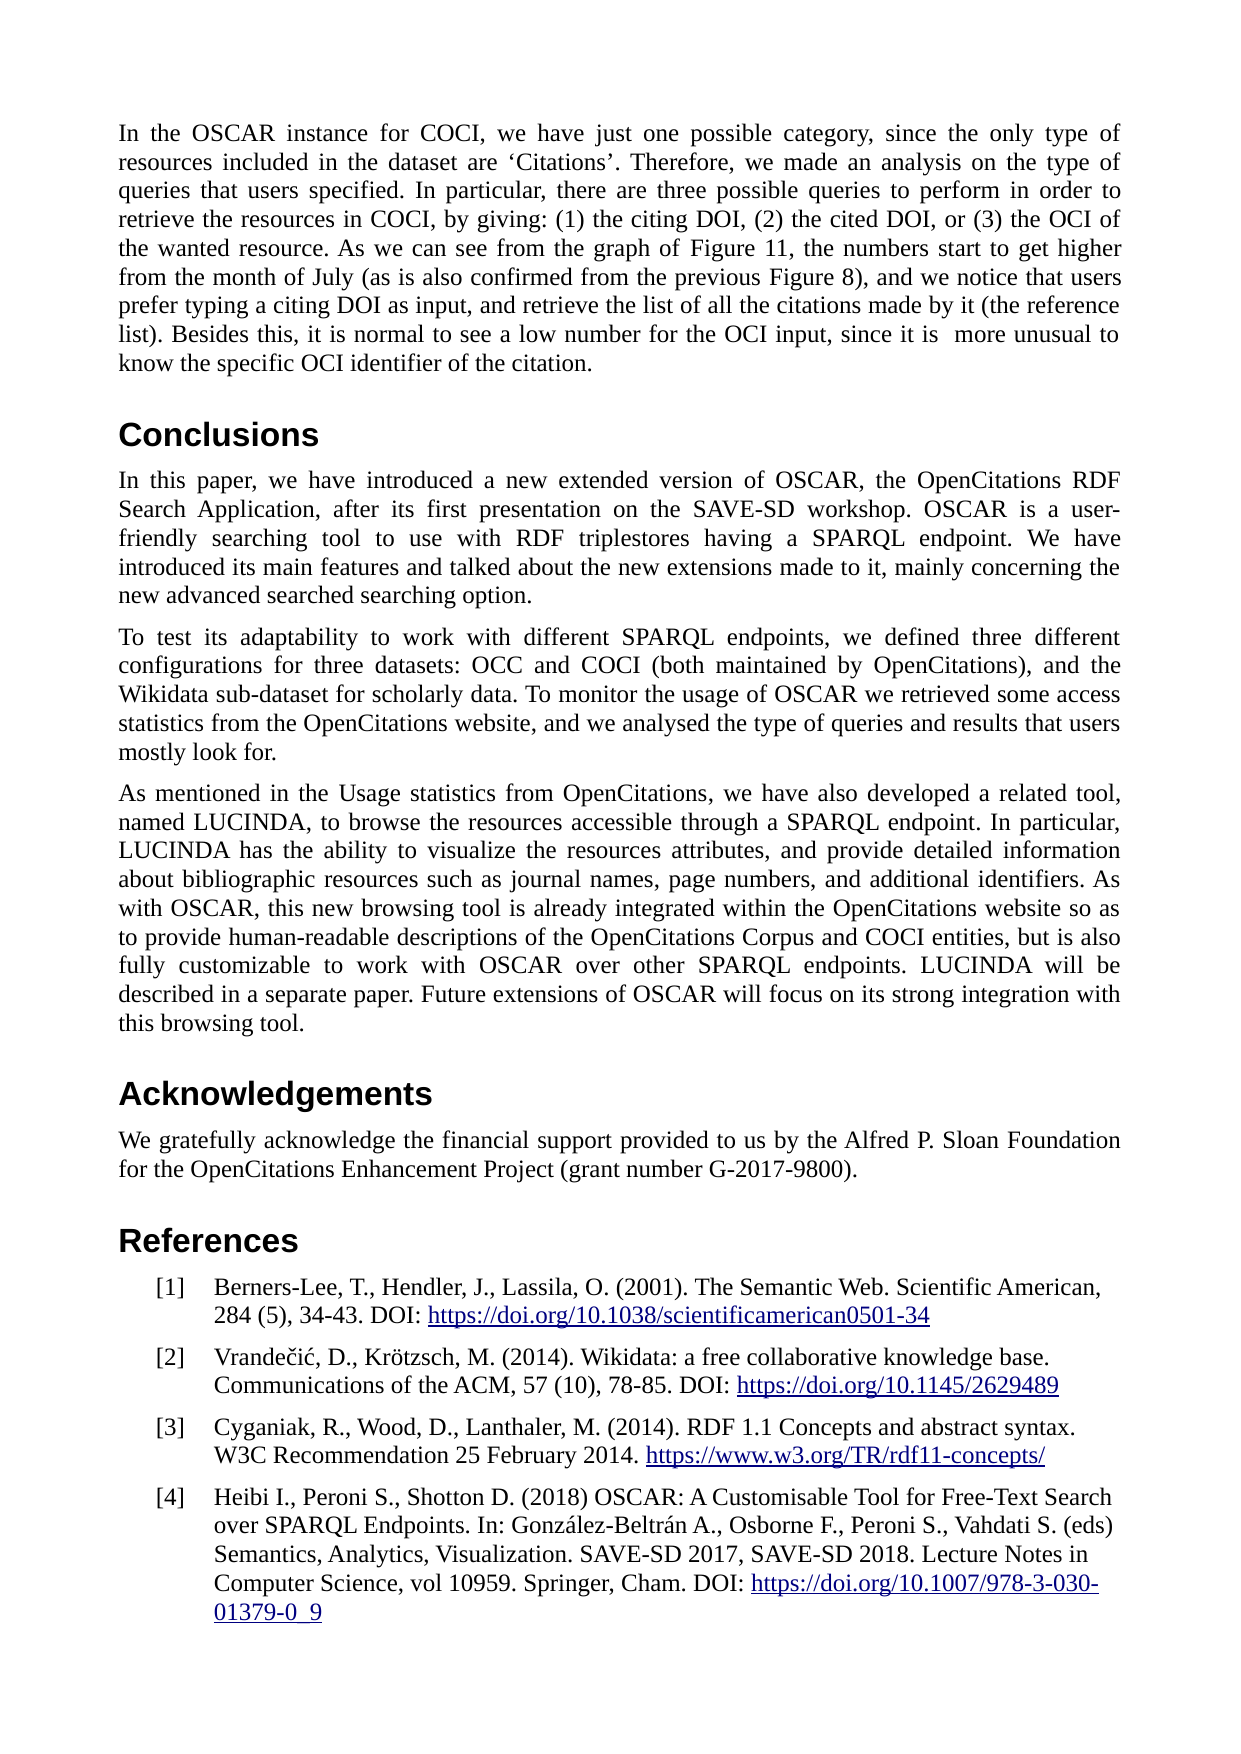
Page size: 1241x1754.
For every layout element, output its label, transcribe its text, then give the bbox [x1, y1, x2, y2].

subtitle Conclusions [118, 414, 1122, 453]
list Berners-Lee, T., Hendler, J., Lassila, O. (2001). The Semantic Web. Scientific American, 284 (5), 34-43. DOI: https://doi.org/10.1038/scientificamerican0501-34 [156, 1272, 1122, 1329]
text To test its adaptability to work with different SPARQL endpoints, we defined three different configurations for three datasets: OCC and COCI (both maintained by OpenCitations), and the Wikidata sub-dataset for scholarly data. To monitor the usage of OSCAR we retrieved some access statistics from the OpenCitations website, and we analysed the type of queries and results that users mostly look for. [118, 622, 1122, 766]
text We gratefully acknowledge the financial support provided to us by the Alfred P. Sloan Foundation for the OpenCitations Enhancement Project (grant number G‐2017‐9800). [118, 1125, 1122, 1183]
text In this paper, we have introduced a new extended version of OSCAR, the OpenCitations RDF Search Application, after its first presentation on the SAVE-SD workshop. OSCAR is a user-friendly searching tool to use with RDF triplestores having a SPARQL endpoint. We have introduced its main features and talked about the new extensions made to it, mainly concerning the new advanced searched searching option. [118, 466, 1122, 609]
text As mentioned in the Usage statistics from OpenCitations, we have also developed a related tool, named LUCINDA, to browse the resources accessible through a SPARQL endpoint. In particular, LUCINDA has the ability to visualize the resources attributes, and provide detailed information about bibliographic resources such as journal names, page numbers, and additional identifiers. As with OSCAR, this new browsing tool is already integrated within the OpenCitations website so as to provide human-readable descriptions of the OpenCitations Corpus and COCI entities, but is also fully customizable to work with OSCAR over other SPARQL endpoints. LUCINDA will be described in a separate paper. Future extensions of OSCAR will focus on its strong integration with this browsing tool. [118, 778, 1122, 1037]
list Heibi I., Peroni S., Shotton D. (2018) OSCAR: A Customisable Tool for Free-Text Search over SPARQL Endpoints. In: González-Beltrán A., Osborne F., Peroni S., Vahdati S. (eds) Semantics, Analytics, Visualization. SAVE-SD 2017, SAVE-SD 2018. Lecture Notes in Computer Science, vol 10959. Springer, Cham. DOI: https://doi.org/10.1007/978-3-030-01379-0_9 [156, 1482, 1122, 1625]
list Cyganiak, R., Wood, D., Lanthaler, M. (2014). RDF 1.1 Concepts and abstract syntax. W3C Recommendation 25 February 2014. https://www.w3.org/TR/rdf11-concepts/ [156, 1412, 1122, 1469]
list Vrandečić, D., Krötzsch, M. (2014). Wikidata: a free collaborative knowledge base. Communications of the ACM, 57 (10), 78-85. DOI: https://doi.org/10.1145/2629489 [156, 1342, 1122, 1399]
subtitle References [118, 1220, 1122, 1259]
text In the OSCAR instance for COCI, we have just one possible category, since the only type of resources included in the dataset are ‘Citations’. Therefore, we made an analysis on the type of queries that users specified. In particular, there are three possible queries to perform in order to retrieve the resources in COCI, by giving: (1) the citing DOI, (2) the cited DOI, or (3) the OCI of the wanted resource. As we can see from the graph of Figure 11, the numbers start to get higher from the month of July (as is also confirmed from the previous Figure 8), and we notice that users prefer typing a citing DOI as input, and retrieve the list of all the citations made by it (the reference list). Besides this, it is normal to see a low number for the OCI input, since it is more unusual to know the specific OCI identifier of the citation. [118, 118, 1122, 377]
subtitle Acknowledgements [118, 1074, 1122, 1113]
